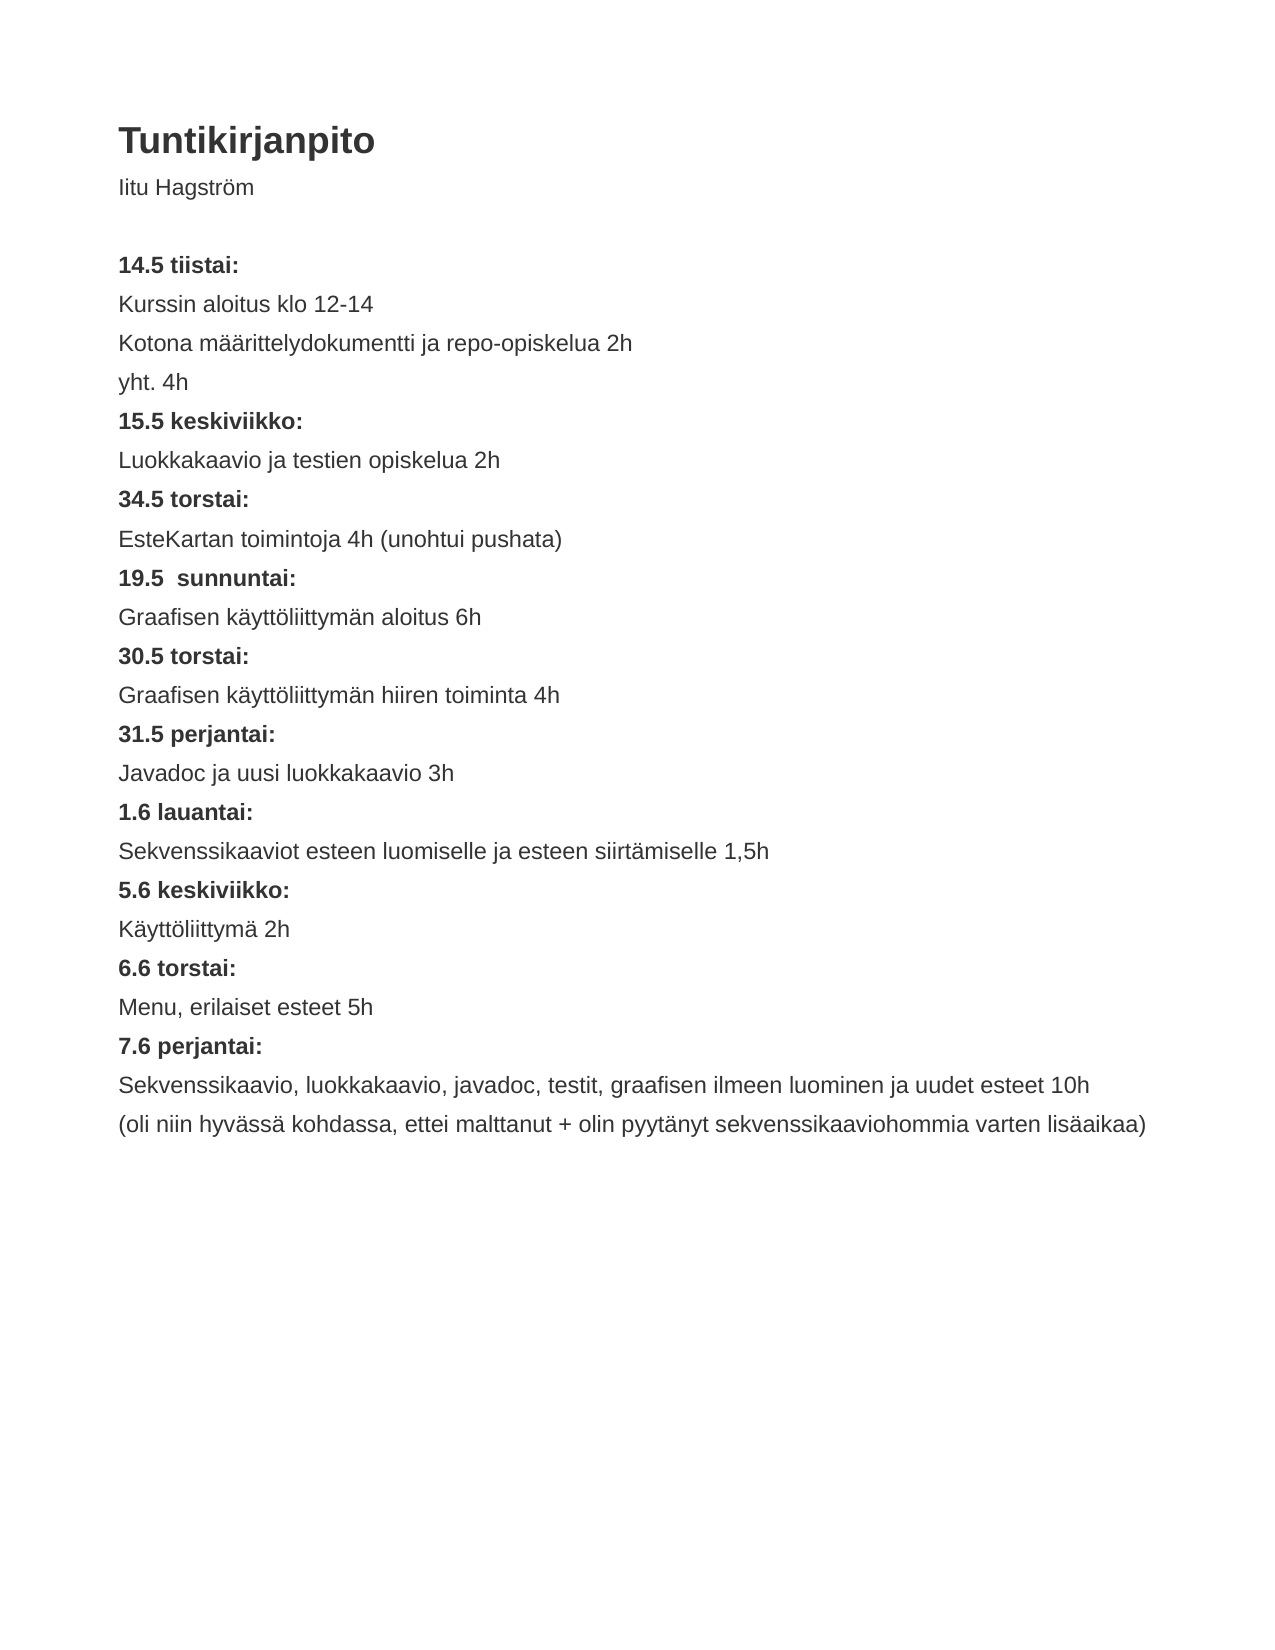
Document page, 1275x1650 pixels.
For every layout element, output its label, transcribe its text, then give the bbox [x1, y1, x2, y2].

text Käyttöliittymä 2h [118, 903, 1157, 942]
text Sekvenssikaaviot esteen luomiselle ja esteen siirtämiselle 1,5h [118, 825, 1157, 864]
text 14.5 tiistai: [118, 239, 1157, 278]
text (oli niin hyvässä kohdassa, ettei malttanut + olin pyytänyt sekvenssikaaviohommia varten lisäaikaa) [118, 1099, 1157, 1138]
text 6.6 torstai: [118, 942, 1157, 982]
text Iitu Hagström [118, 161, 1157, 200]
text 5.6 keskiviikko: [118, 864, 1157, 903]
text 34.5 torstai: [118, 474, 1157, 513]
text 30.5 torstai: [118, 630, 1157, 669]
text Sekvenssikaavio, luokkakaavio, javadoc, testit, graafisen ilmeen luominen ja uudet esteet 10h [118, 1060, 1157, 1099]
text Menu, erilaiset esteet 5h [118, 982, 1157, 1021]
text Kotona määrittelydokumentti ja repo-opiskelua 2h [118, 317, 1157, 357]
text yht. 4h 15.5 keskiviikko: [118, 357, 1157, 435]
text EsteKartan toimintoja 4h (unohtui pushata) [118, 513, 1157, 552]
text Kurssin aloitus klo 12-14 [118, 278, 1157, 317]
text 7.6 perjantai: [118, 1021, 1157, 1060]
text 19.5 sunnuntai: [118, 552, 1157, 591]
text Luokkakaavio ja testien opiskelua 2h [118, 435, 1157, 474]
text Javadoc ja uusi luokkakaavio 3h [118, 747, 1157, 786]
text Graafisen käyttöliittymän hiiren toiminta 4h [118, 669, 1157, 708]
text Graafisen käyttöliittymän aloitus 6h [118, 591, 1157, 630]
text Tuntikirjanpito [118, 118, 1157, 161]
text 1.6 lauantai: [118, 786, 1157, 825]
text 31.5 perjantai: [118, 708, 1157, 747]
